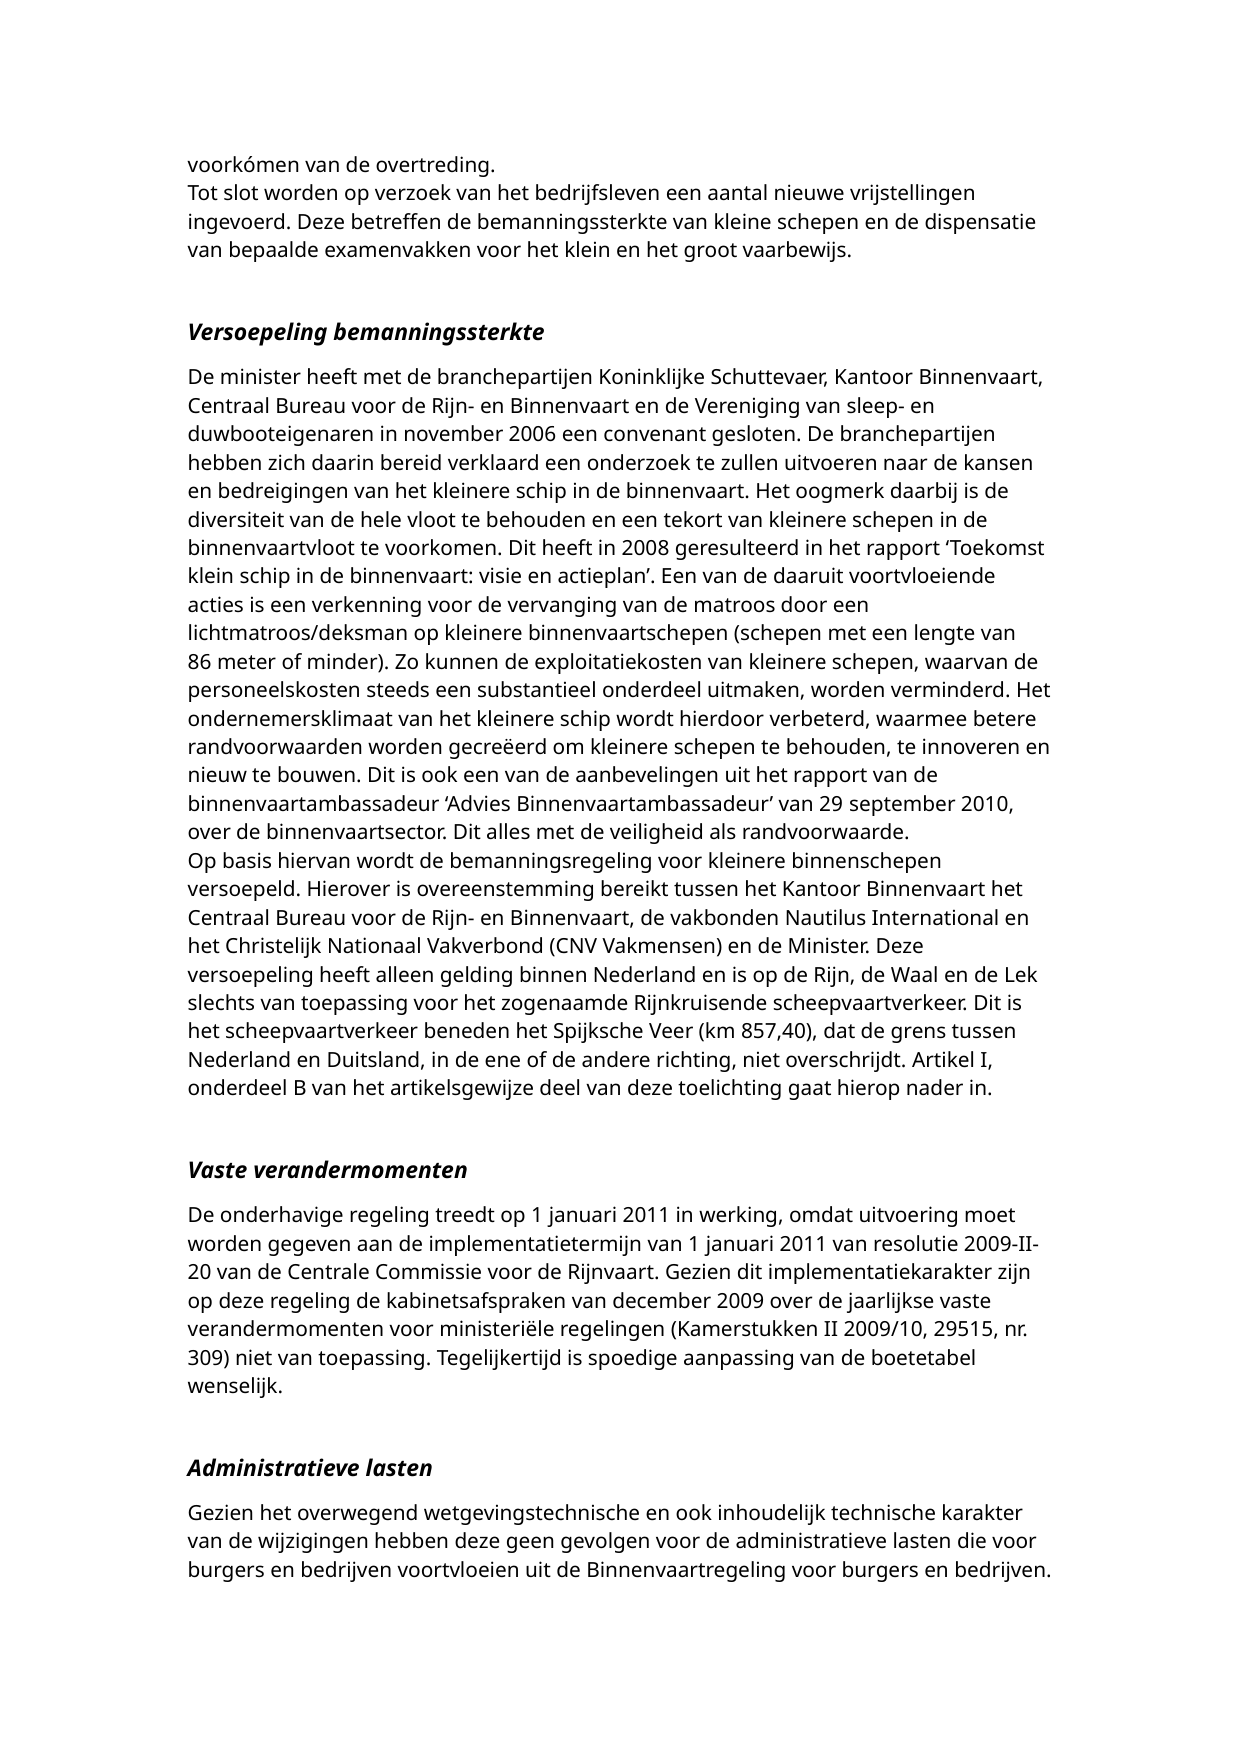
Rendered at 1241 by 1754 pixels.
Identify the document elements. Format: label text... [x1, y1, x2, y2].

text De onderhavige regeling treedt op 1 januari 2011 in werking, omdat uitvoering moet worden gegeven aan de implementatietermijn van 1 januari 2011 van resolutie 2009-II-20 van de Centrale Commissie voor de Rijnvaart. Gezien dit implementatiekarakter zijn op deze regeling de kabinetsafspraken van december 2009 over de jaarlijkse vaste verandermomenten voor ministeriële regelingen (Kamerstukken II 2009/10, 29515, nr. 309) niet van toepassing. Tegelijkertijd is spoedige aanpassing van de boetetabel wenselijk. [187, 1201, 1053, 1400]
subtitle Administratieve lasten [187, 1452, 1053, 1483]
subtitle Vaste verandermomenten [187, 1154, 1053, 1186]
subtitle Versoepeling bemanningssterkte [187, 316, 1053, 347]
text Op basis hiervan wordt de bemanningsregeling voor kleinere binnenschepen versoepeld. Hierover is overeenstemming bereikt tussen het Kantoor Binnenvaart het Centraal Bureau voor de Rijn- en Binnenvaart, de vakbonden Nautilus International en het Christelijk Nationaal Vakverbond (CNV Vakmensen) en de Minister. Deze versoepeling heeft alleen gelding binnen Nederland en is op de Rijn, de Waal en de Lek slechts van toepassing voor het zogenaamde Rijnkruisende scheepvaartverkeer. Dit is het scheepvaartverkeer beneden het Spijksche Veer (km 857,40), dat de grens tussen Nederland en Duitsland, in de ene of de andere richting, niet overschrijdt. Artikel I, onderdeel B van het artikelsgewijze deel van deze toelichting gaat hierop nader in. [187, 846, 1053, 1102]
text Tot slot worden op verzoek van het bedrijfsleven een aantal nieuwe vrijstellingen ingevoerd. Deze betreffen de bemanningssterkte van kleine schepen en de dispensatie van bepaalde examenvakken voor het klein en het groot vaarbewijs. [187, 178, 1053, 264]
text voorkómen van de overtreding. [187, 150, 1053, 178]
text Gezien het overwegend wetgevingstechnische en ook inhoudelijk technische karakter van de wijzigingen hebben deze geen gevolgen voor de administratieve lasten die voor burgers en bedrijven voortvloeien uit de Binnenvaartregeling voor burgers en bedrijven. [187, 1498, 1053, 1583]
text De minister heeft met de branchepartijen Koninklijke Schuttevaer, Kantoor Binnenvaart, Centraal Bureau voor de Rijn- en Binnenvaart en de Vereniging van sleep- en duwbooteigenaren in november 2006 een convenant gesloten. De branchepartijen hebben zich daarin bereid verklaard een onderzoek te zullen uitvoeren naar de kansen en bedreigingen van het kleinere schip in de binnenvaart. Het oogmerk daarbij is de diversiteit van de hele vloot te behouden en een tekort van kleinere schepen in de binnenvaartvloot te voorkomen. Dit heeft in 2008 geresulteerd in het rapport ‘Toekomst klein schip in de binnenvaart: visie en actieplan’. Een van de daaruit voortvloeiende acties is een verkenning voor de vervanging van de matroos door een lichtmatroos/deksman op kleinere binnenvaartschepen (schepen met een lengte van 86 meter of minder). Zo kunnen de exploitatiekosten van kleinere schepen, waarvan de personeelskosten steeds een substantieel onderdeel uitmaken, worden verminderd. Het ondernemersklimaat van het kleinere schip wordt hierdoor verbeterd, waarmee betere randvoorwaarden worden gecreëerd om kleinere schepen te behouden, te innoveren en nieuw te bouwen. Dit is ook een van de aanbevelingen uit het rapport van de binnenvaartambassadeur ‘Advies Binnenvaartambassadeur’ van 29 september 2010, over de binnenvaartsector. Dit alles met de veiligheid als randvoorwaarde. [187, 362, 1053, 846]
